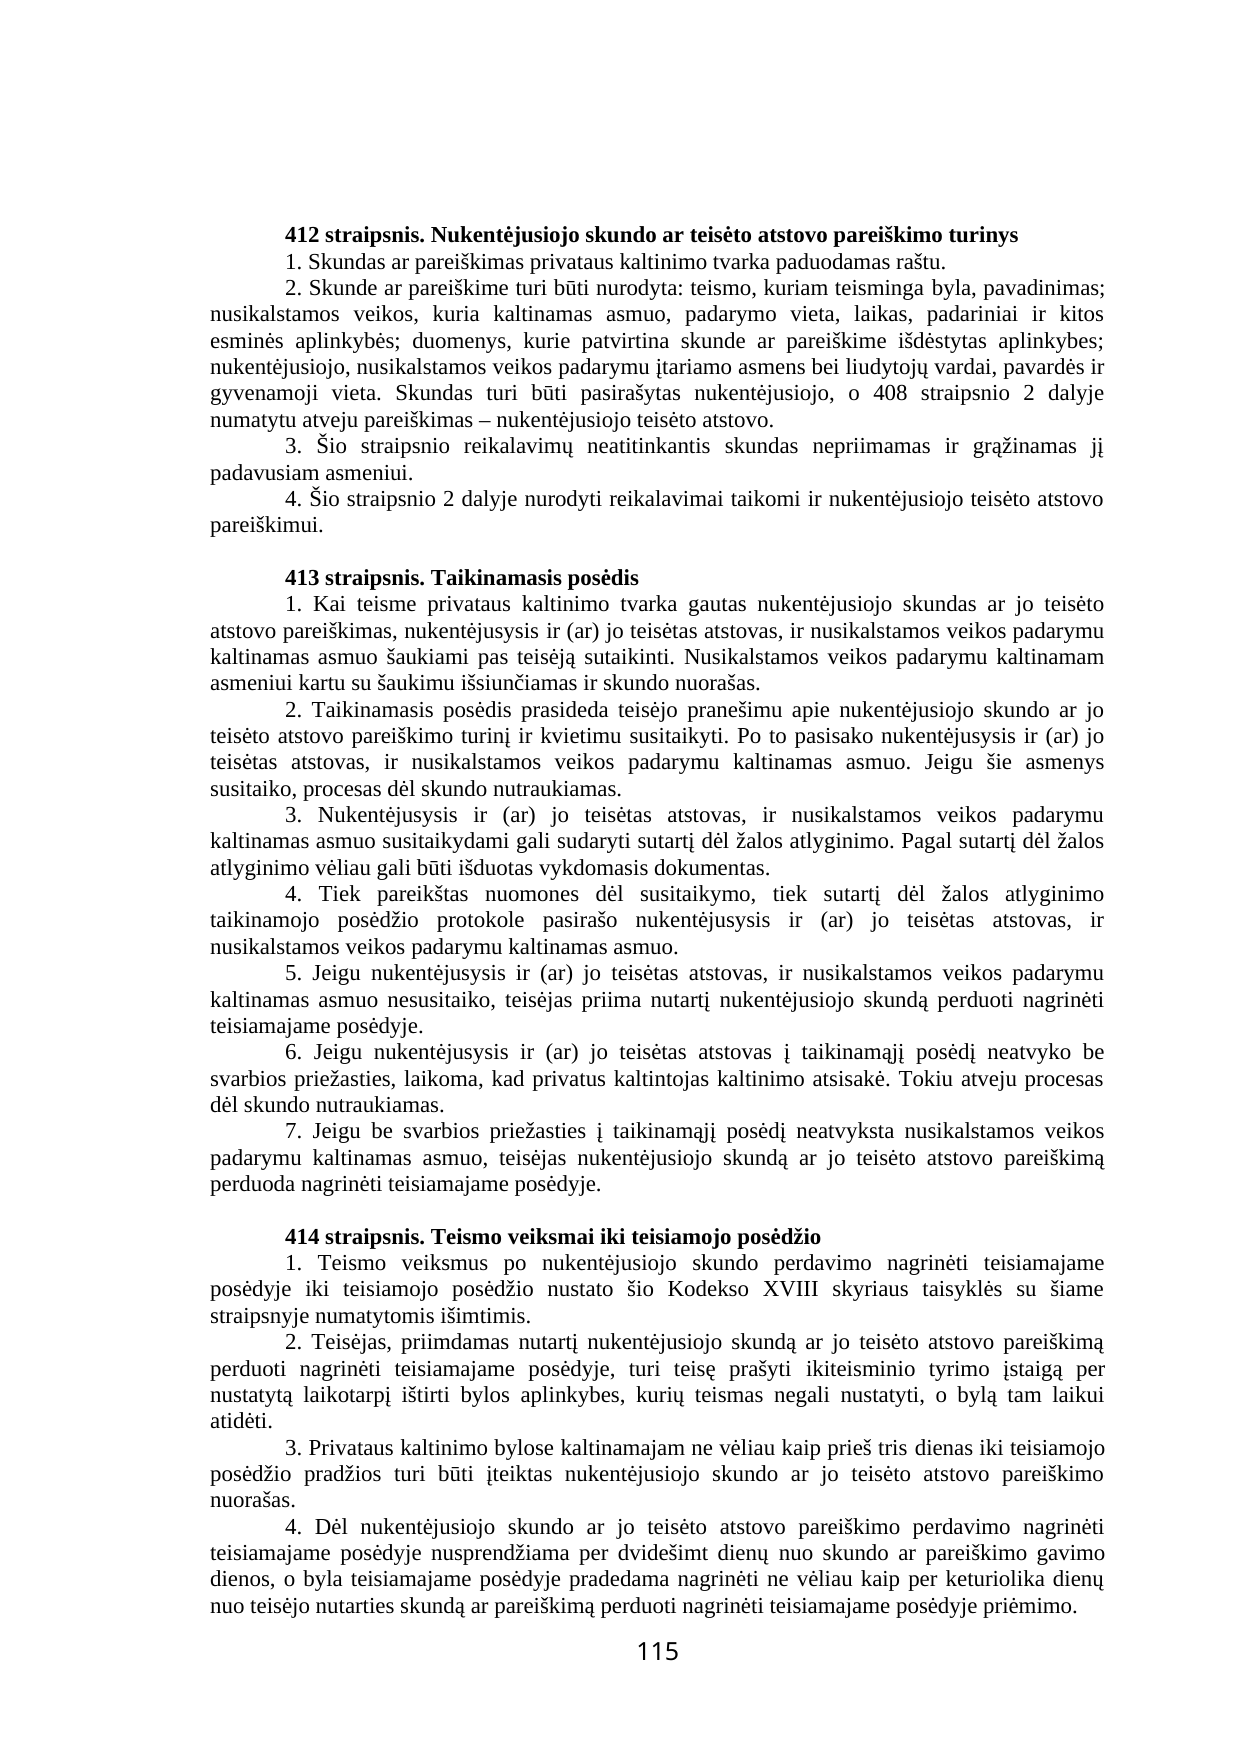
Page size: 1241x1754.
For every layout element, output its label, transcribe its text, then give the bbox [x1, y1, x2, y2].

text 1. Kai teisme privataus kaltinimo tvarka gautas nukentėjusiojo skundas ar jo teisėto atstovo pareiškimas, nukentėjusysis ir (ar) jo teisėtas atstovas, ir nusikalstamos veikos padarymu kaltinamas asmuo šaukiami pas teisėją sutaikinti. Nusikalstamos veikos padarymu kaltinamam asmeniui kartu su šaukimu išsiunčiamas ir skundo nuorašas. [210, 590, 1106, 696]
text 1. Teismo veiksmus po nukentėjusiojo skundo perdavimo nagrinėti teisiamajame posėdyje iki teisiamojo posėdžio nustato šio Kodekso XVIII skyriaus taisyklės su šiame straipsnyje numatytomis išimtimis. [210, 1249, 1106, 1328]
text 413 straipsnis. Taikinamasis posėdis [210, 564, 1106, 590]
text 2. Taikinamasis posėdis prasideda teisėjo pranešimu apie nukentėjusiojo skundo ar jo teisėto atstovo pareiškimo turinį ir kvietimu susitaikyti. Po to pasisako nukentėjusysis ir (ar) jo teisėtas atstovas, ir nusikalstamos veikos padarymu kaltinamas asmuo. Jeigu šie asmenys susitaiko, procesas dėl skundo nutraukiamas. [210, 696, 1106, 801]
text 3. Šio straipsnio reikalavimų neatitinkantis skundas nepriimamas ir grąžinamas jį padavusiam asmeniui. [210, 432, 1106, 485]
text 7. Jeigu be svarbios priežasties į taikinamąjį posėdį neatvyksta nusikalstamos veikos padarymu kaltinamas asmuo, teisėjas nukentėjusiojo skundą ar jo teisėto atstovo pareiškimą perduoda nagrinėti teisiamajame posėdyje. [210, 1117, 1106, 1196]
text 2. Skunde ar pareiškime turi būti nurodyta: teismo, kuriam teisminga byla, pavadinimas; nusikalstamos veikos, kuria kaltinamas asmuo, padarymo vieta, laikas, padariniai ir kitos esminės aplinkybės; duomenys, kurie patvirtina skunde ar pareiškime išdėstytas aplinkybes; nukentėjusiojo, nusikalstamos veikos padarymu įtariamo asmens bei liudytojų vardai, pavardės ir gyvenamoji vieta. Skundas turi būti pasirašytas nukentėjusiojo, o 408 straipsnio 2 dalyje numatytu atveju pareiškimas – nukentėjusiojo teisėto atstovo. [210, 274, 1106, 432]
text 4. Dėl nukentėjusiojo skundo ar jo teisėto atstovo pareiškimo perdavimo nagrinėti teisiamajame posėdyje nusprendžiama per dvidešimt dienų nuo skundo ar pareiškimo gavimo dienos, o byla teisiamajame posėdyje pradedama nagrinėti ne vėliau kaip per keturiolika dienų nuo teisėjo nutarties skundą ar pareiškimą perduoti nagrinėti teisiamajame posėdyje priėmimo. [210, 1513, 1106, 1618]
text 6. Jeigu nukentėjusysis ir (ar) jo teisėtas atstovas į taikinamąjį posėdį neatvyko be svarbios priežasties, laikoma, kad privatus kaltintojas kaltinimo atsisakė. Tokiu atveju procesas dėl skundo nutraukiamas. [210, 1038, 1106, 1117]
text 3. Nukentėjusysis ir (ar) jo teisėtas atstovas, ir nusikalstamos veikos padarymu kaltinamas asmuo susitaikydami gali sudaryti sutartį dėl žalos atlyginimo. Pagal sutartį dėl žalos atlyginimo vėliau gali būti išduotas vykdomasis dokumentas. [210, 801, 1106, 880]
text 3. Privataus kaltinimo bylose kaltinamajam ne vėliau kaip prieš tris dienas iki teisiamojo posėdžio pradžios turi būti įteiktas nukentėjusiojo skundo ar jo teisėto atstovo pareiškimo nuorašas. [210, 1434, 1106, 1513]
text 1. Skundas ar pareiškimas privataus kaltinimo tvarka paduodamas raštu. [210, 248, 1106, 274]
text 412 straipsnis. Nukentėjusiojo skundo ar teisėto atstovo pareiškimo turinys [210, 221, 1106, 248]
text 5. Jeigu nukentėjusysis ir (ar) jo teisėtas atstovas, ir nusikalstamos veikos padarymu kaltinamas asmuo nesusitaiko, teisėjas priima nutartį nukentėjusiojo skundą perduoti nagrinėti teisiamajame posėdyje. [210, 959, 1106, 1038]
text 4. Šio straipsnio 2 dalyje nurodyti reikalavimai taikomi ir nukentėjusiojo teisėto atstovo pareiškimui. [210, 485, 1106, 538]
text 414 straipsnis. Teismo veiksmai iki teisiamojo posėdžio [210, 1223, 1106, 1249]
text 4. Tiek pareikštas nuomones dėl susitaikymo, tiek sutartį dėl žalos atlyginimo taikinamojo posėdžio protokole pasirašo nukentėjusysis ir (ar) jo teisėtas atstovas, ir nusikalstamos veikos padarymu kaltinamas asmuo. [210, 880, 1106, 959]
text 2. Teisėjas, priimdamas nutartį nukentėjusiojo skundą ar jo teisėto atstovo pareiškimą perduoti nagrinėti teisiamajame posėdyje, turi teisę prašyti ikiteisminio tyrimo įstaigą per nustatytą laikotarpį ištirti bylos aplinkybes, kurių teismas negali nustatyti, o bylą tam laikui atidėti. [210, 1328, 1106, 1434]
